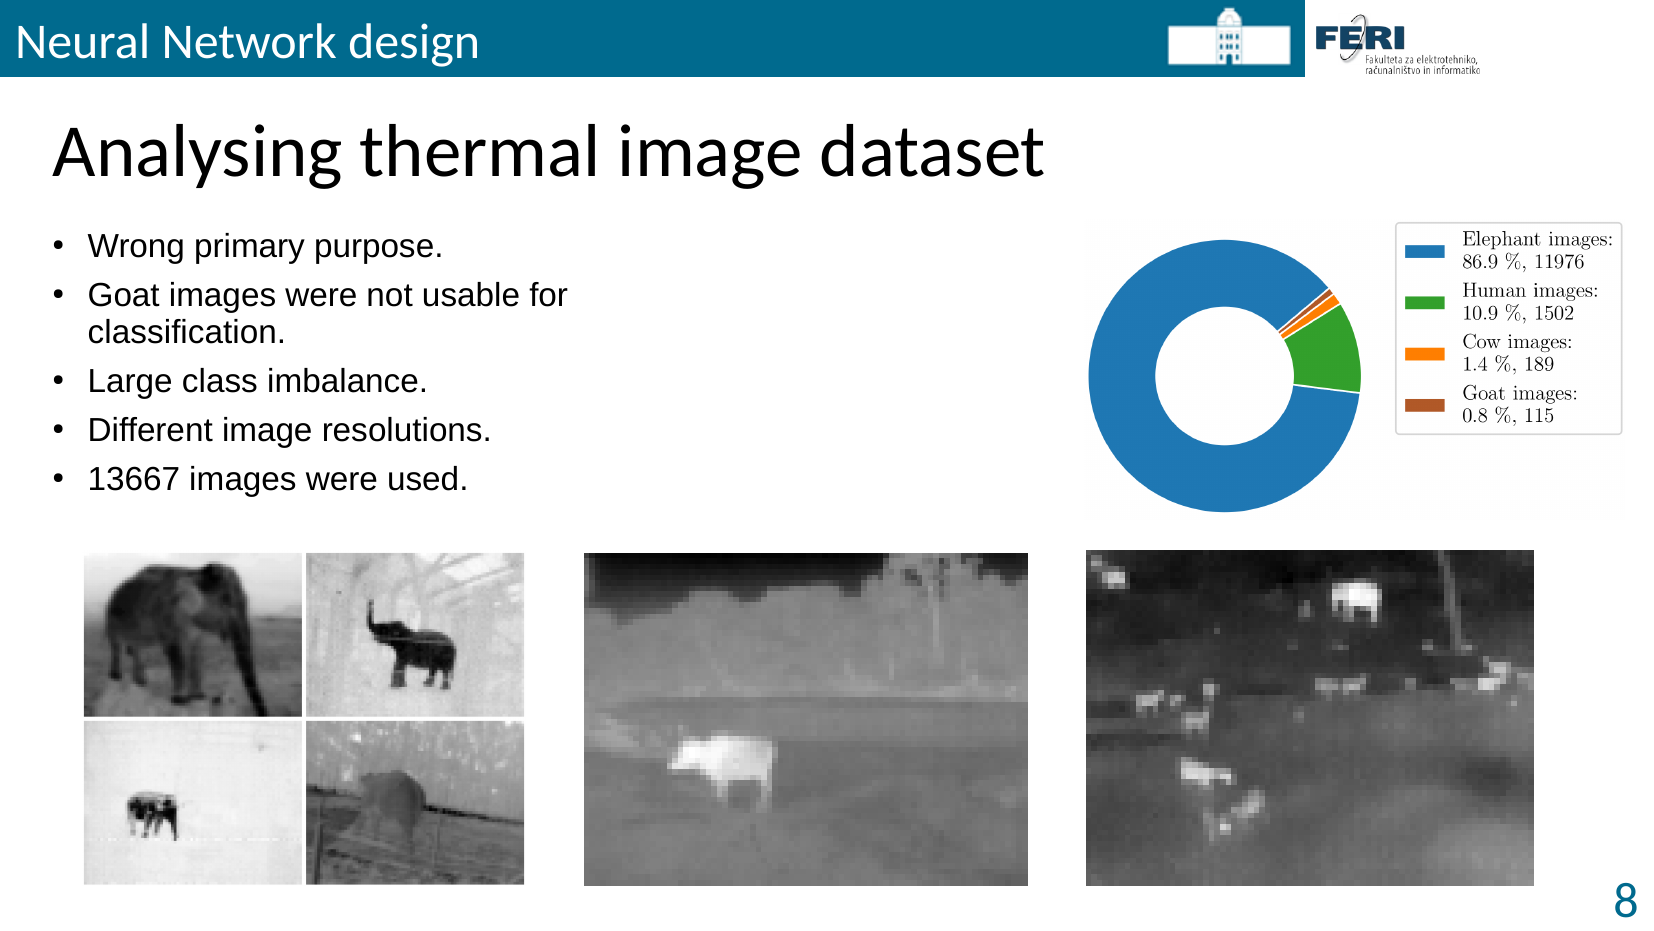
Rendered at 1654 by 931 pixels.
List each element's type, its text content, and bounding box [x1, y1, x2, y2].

picture [1316, 13, 1480, 74]
picture [584, 553, 1028, 886]
title Analysing thermal image dataset [37, 60, 1375, 233]
slide_number 6 [1506, 865, 1654, 931]
picture [1168, 7, 1290, 60]
picture [1084, 219, 1625, 520]
text_box Wrong primary purpose. Goat images were not usable for classification. Large class imbalance. Different image resolutions. 13667 images were used. [37, 220, 739, 532]
footer Neural Network design [0, 0, 1117, 77]
picture [82, 550, 526, 886]
picture [1086, 550, 1534, 886]
